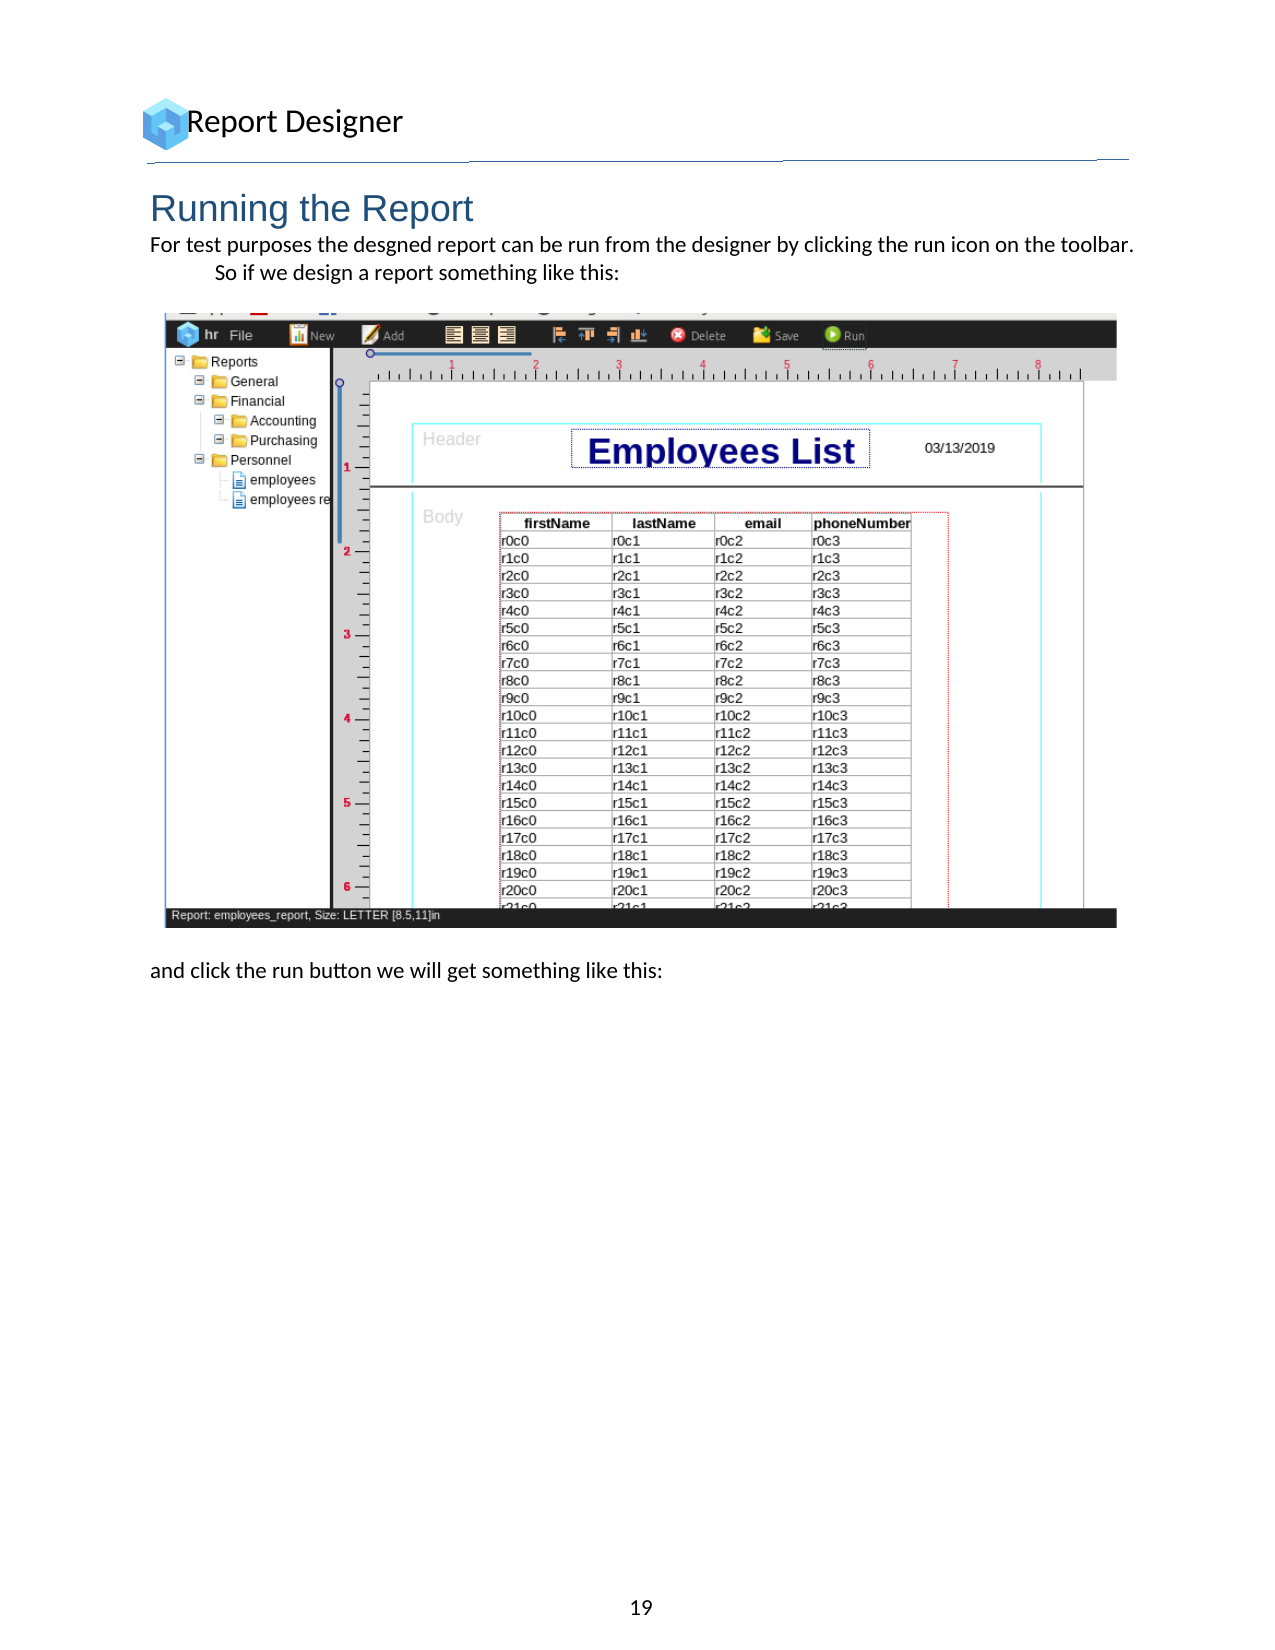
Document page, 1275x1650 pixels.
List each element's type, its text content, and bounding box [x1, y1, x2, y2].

text and click the run button we will get something like this: [150, 956, 1142, 984]
subtitle Running the Report [150, 187, 1142, 230]
picture [143, 98, 189, 150]
picture [164, 313, 1117, 928]
text For test purposes the desgned report can be run from the designer by clicking the run icon on the toolbar. So if we design a report something like this: [150, 230, 1142, 286]
